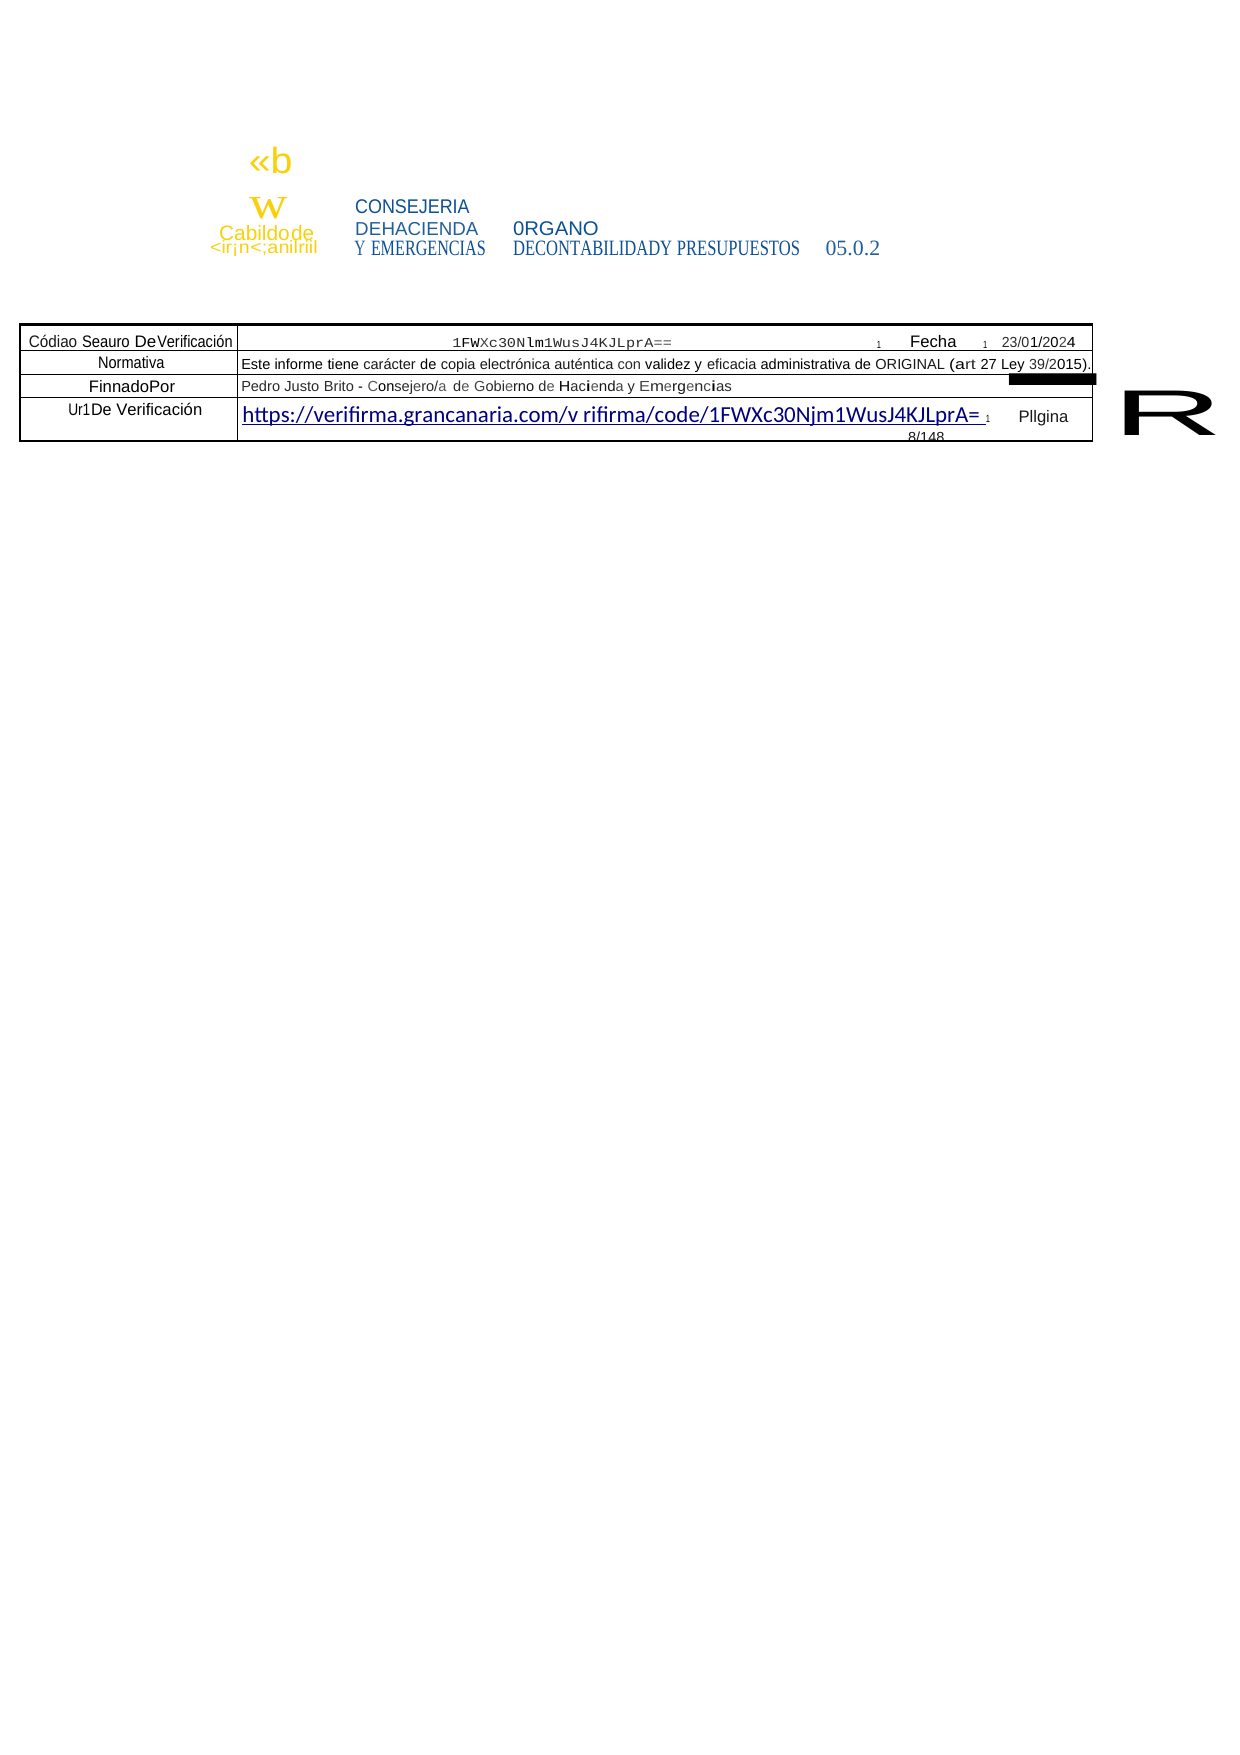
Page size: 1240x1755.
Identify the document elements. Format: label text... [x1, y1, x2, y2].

table_cell Pedro Justo Brito - Consejero/a de Gobierno de Hacienda y Emergencias [238, 375, 1092, 397]
table_cell Normativa [21, 351, 237, 374]
table_cell FinnadoPor [21, 375, 237, 397]
text -R [8, 288, 1223, 450]
table_cell Este informe tiene carácter de copia electrónica auténtica con validez y eficacia administrativa de ORIGINAL (art 27 Ley 39/2015). [238, 351, 1092, 374]
table_cell Ur1De Verificación [21, 398, 237, 439]
table_cell https://verifirma.grancanaria.com/v rifirma/code/1FWXc30Njm1WusJ4KJLprA= 1 Pllgina 8/148 1 [238, 398, 1092, 439]
table_header Códiao Seauro DeVerificación [21, 326, 237, 350]
table_header 1FWXc30Nlm1WusJ4KJLprA== 1 Fecha 1 23/01/2024 [238, 326, 1092, 350]
